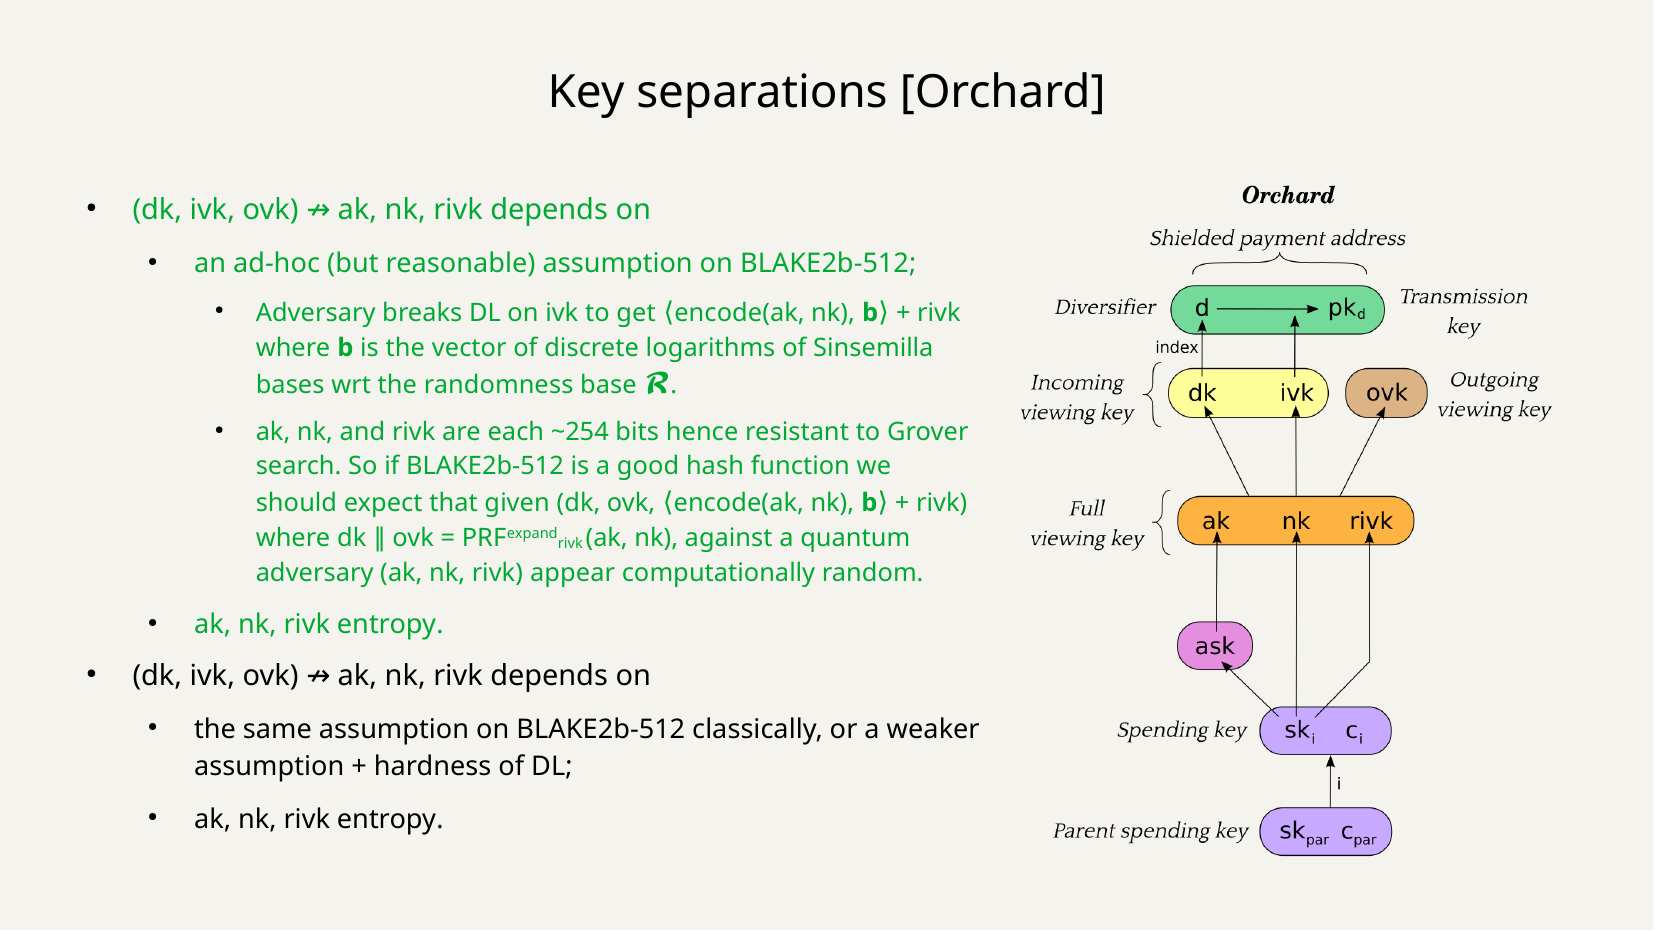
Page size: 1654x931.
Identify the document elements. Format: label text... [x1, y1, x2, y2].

title Key separations [Orchard] [82, 57, 1571, 121]
list (dk, ivk, ovk) ↛ ak, nk, rivk depends on an ad-hoc (but reasonable) assumption on BLAKE2b-512; Adversary breaks DL on ivk to get ⟨encode(ak, nk), b⟩ + rivk where b is the vector of discrete logarithms of Sinsemilla bases wrt the randomness base 𝓡. ak, nk, and rivk are each ~254 bits hence resistant to Grover search. So if BLAKE2b-512 is a good hash function we should expect that given (dk, ovk, ⟨encode(ak, nk), b⟩ + rivk) where dk ∥ ovk = PRFexpandrivk (ak, nk), against a quantum adversary (ak, nk, rivk) appear computationally random. ak, nk, rivk entropy. (dk, ivk, ovk) ↛ ak, nk, rivk depends on the same assumption on BLAKE2b-512 classically, or a weaker assumption + hardness of DL; ak, nk, rivk entropy. [70, 188, 981, 839]
picture [1009, 177, 1560, 866]
